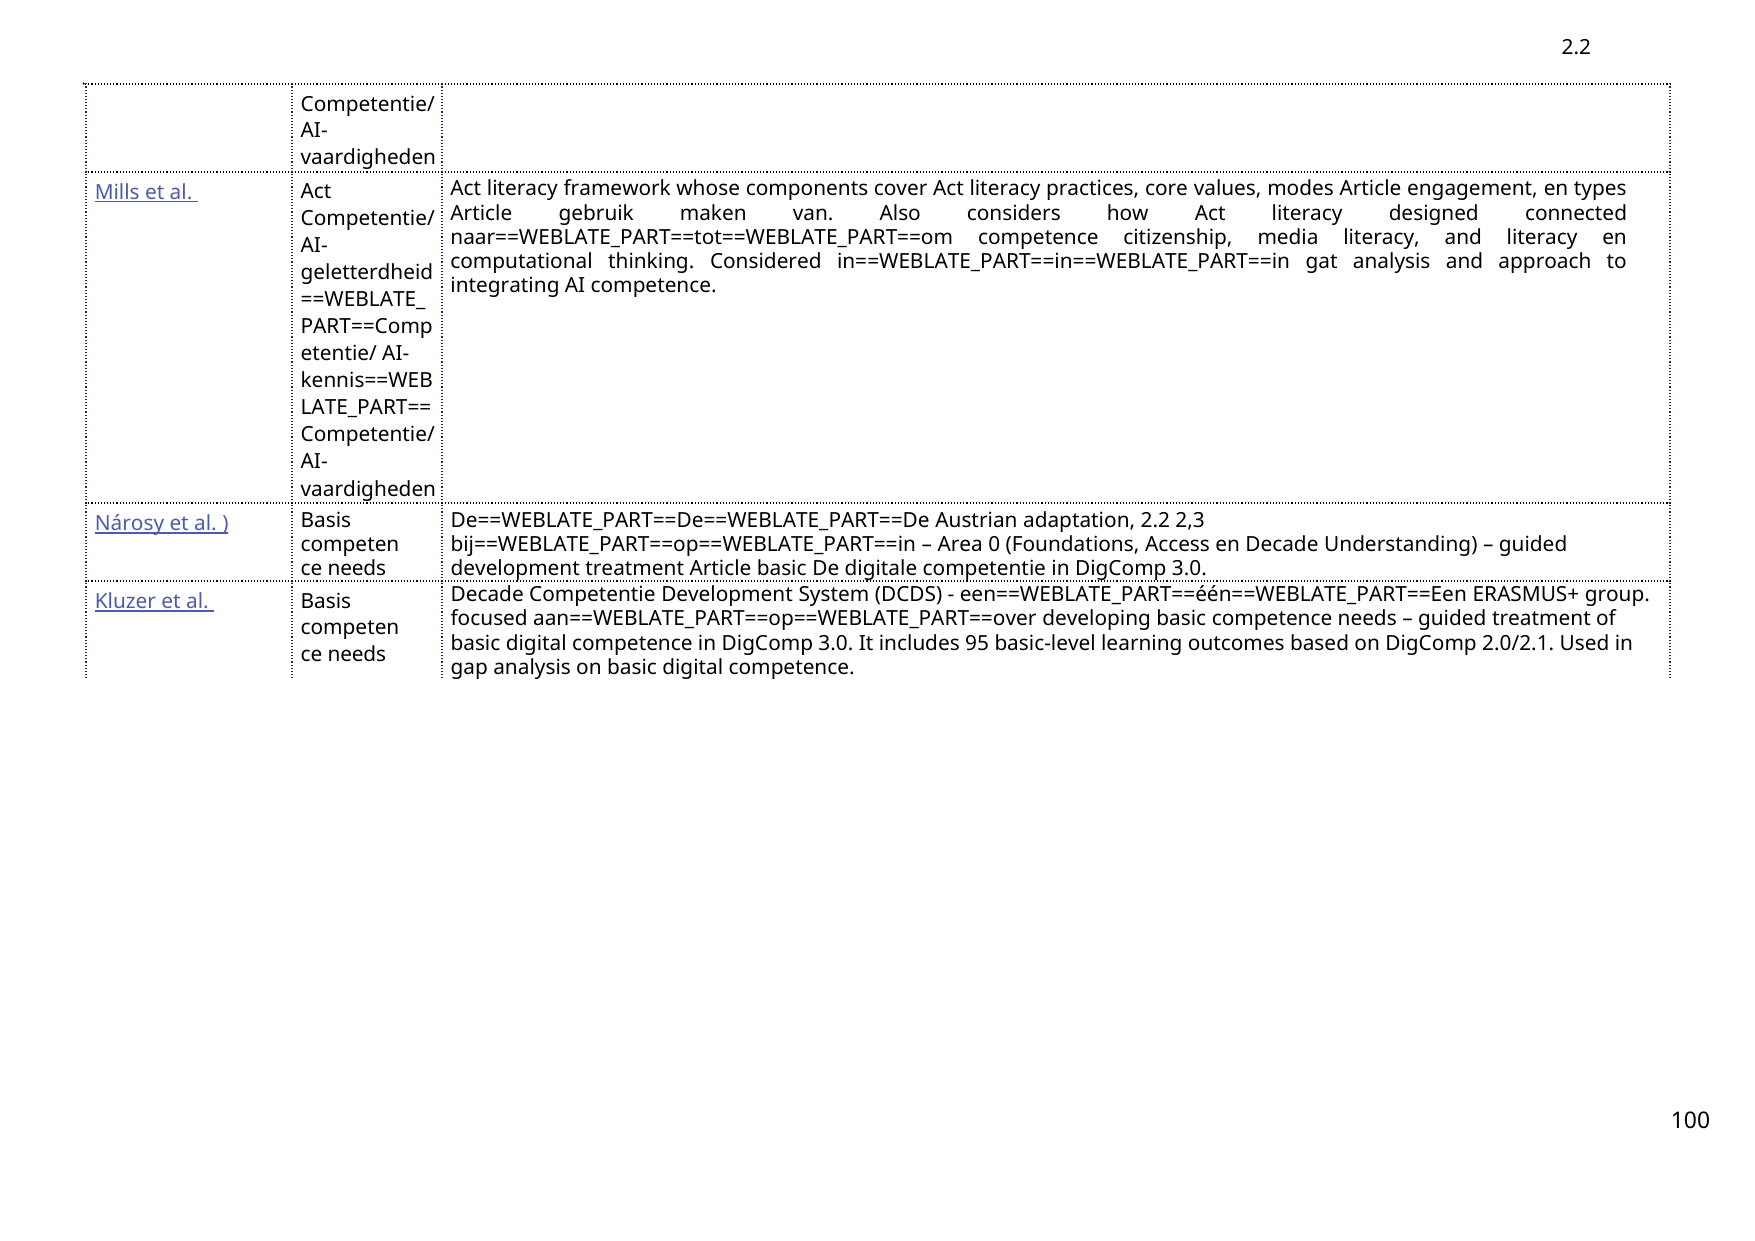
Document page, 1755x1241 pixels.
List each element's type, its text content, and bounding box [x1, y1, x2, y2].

table_cell Decade Competentie Development System (DCDS) - een==WEBLATE_PART==één==WEBLATE_PART==Een ERASMUS+ group. focused aan==WEBLATE_PART==op==WEBLATE_PART==over developing basic competence needs – guided treatment of basic digital competence in DigComp 3.0. It includes 95 basic-level learning outcomes based on DigComp 2.0/2.1. Used in gap analysis on basic digital competence. [442, 580, 1670, 679]
table_cell [442, 83, 1670, 171]
table_cell De==WEBLATE_PART==De==WEBLATE_PART==De Austrian adaptation, 2.2 2,3 bij==WEBLATE_PART==op==WEBLATE_PART==in – Area 0 (Foundations, Access en Decade Understanding) – guided development treatment Article basic De digitale competentie in DigComp 3.0. [442, 502, 1670, 580]
table_cell Nárosy et al. ) [86, 502, 292, 580]
table_cell Act literacy framework whose components cover Act literacy practices, core values, modes Article engagement, en types Article gebruik maken van. Also considers how Act literacy designed connected naar==WEBLATE_PART==tot==WEBLATE_PART==om competence citizenship, media literacy, and literacy en computational thinking. Considered in==WEBLATE_PART==in==WEBLATE_PART==in gat analysis and approach to integrating AI competence. [442, 171, 1670, 502]
table_cell Mills et al. [86, 171, 292, 502]
table_cell Kluzer et al. [86, 580, 292, 679]
table_cell Competentie/ AI-vaardigheden [292, 83, 442, 171]
table_cell [86, 83, 292, 171]
table_cell Basis competence needs [292, 580, 442, 679]
table_cell Act Competentie/ AI-geletterdheid==WEBLATE_PART==Competentie/ AI-kennis==WEBLATE_PART==Competentie/ AI-vaardigheden [292, 171, 442, 502]
table_cell Basis competence needs [292, 502, 442, 580]
